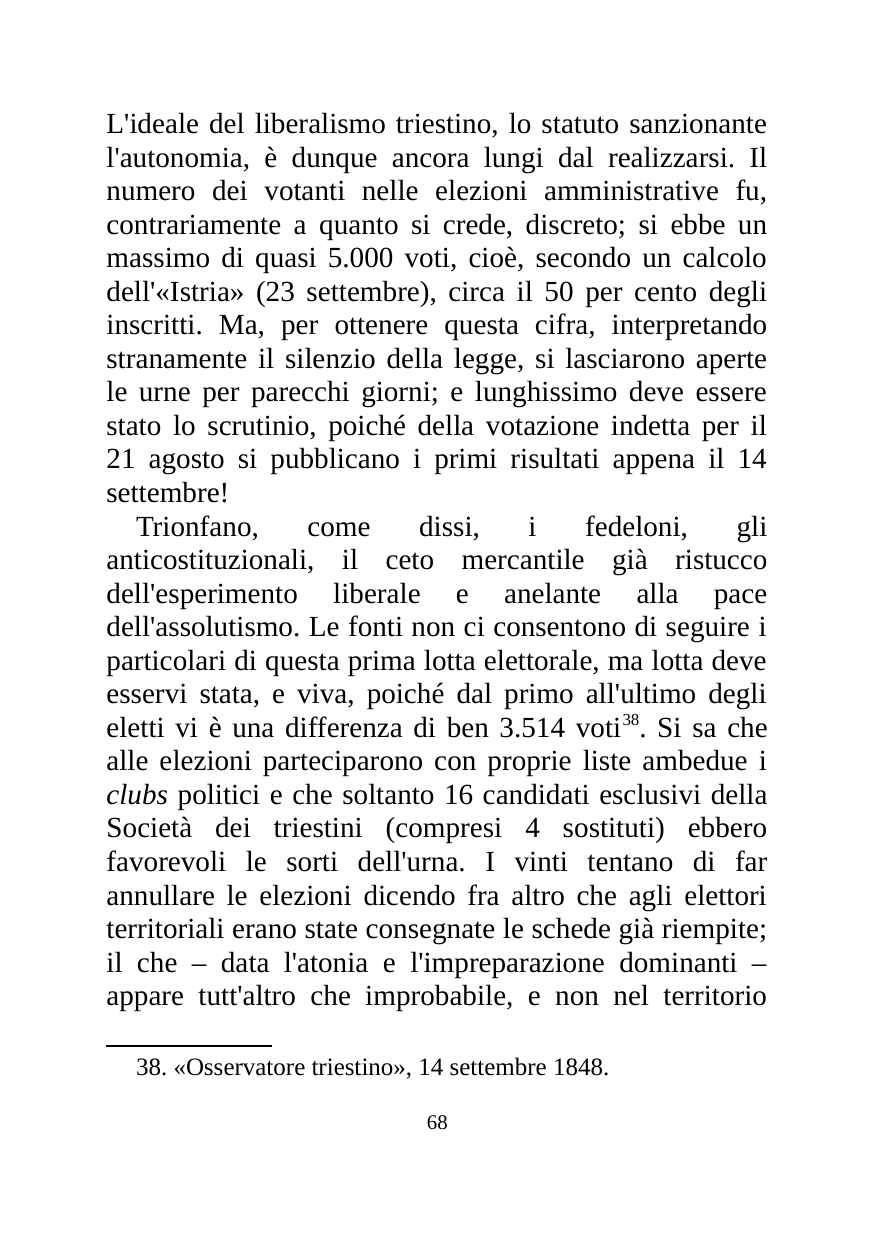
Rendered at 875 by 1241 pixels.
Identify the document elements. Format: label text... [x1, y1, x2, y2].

text . «Osservatore triestino», 14 settembre 1848. [106, 1052, 768, 1080]
text L'ideale del liberalismo triestino, lo statuto sanzionante l'autonomia, è dunque ancora lungi dal realizzarsi. Il numero dei votanti nelle elezioni amministrative fu, contrariamente a quanto si crede, discreto; si ebbe un massimo di quasi 5.000 voti, cioè, secondo un calcolo dell'«Istria» (23 settembre), circa il 50 per cento degli inscritti. Ma, per ottenere questa cifra, interpretando stranamente il silenzio della legge, si lasciarono aperte le urne per parecchi giorni; e lunghissimo deve essere stato lo scrutinio, poiché della votazione indetta per il 21 agosto si pubblicano i primi risultati appena il 14 settembre! [106, 106, 768, 509]
text Trionfano, come dissi, i fedeloni, gli anticostituzionali, il ceto mercantile già ristucco dell'esperimento liberale e anelante alla pace dell'assolutismo. Le fonti non ci consentono di seguire i particolari di questa prima lotta elettorale, ma lotta deve esservi stata, e viva, poiché dal primo all'ultimo degli eletti vi è una differenza di ben 3.514 voti. Si sa che alle elezioni parteciparono con proprie liste ambedue i clubs politici e che soltanto 16 candidati esclusivi della Società dei triestini (compresi 4 sostituti) ebbero favorevoli le sorti dell'urna. I vinti tentano di far annullare le elezioni dicendo fra altro che agli elettori territoriali erano state consegnate le schede già riempite; il che – data l'atonia e l'impreparazione dominanti – appare tutt'altro che improbabile, e non nel territorio [106, 509, 768, 1012]
